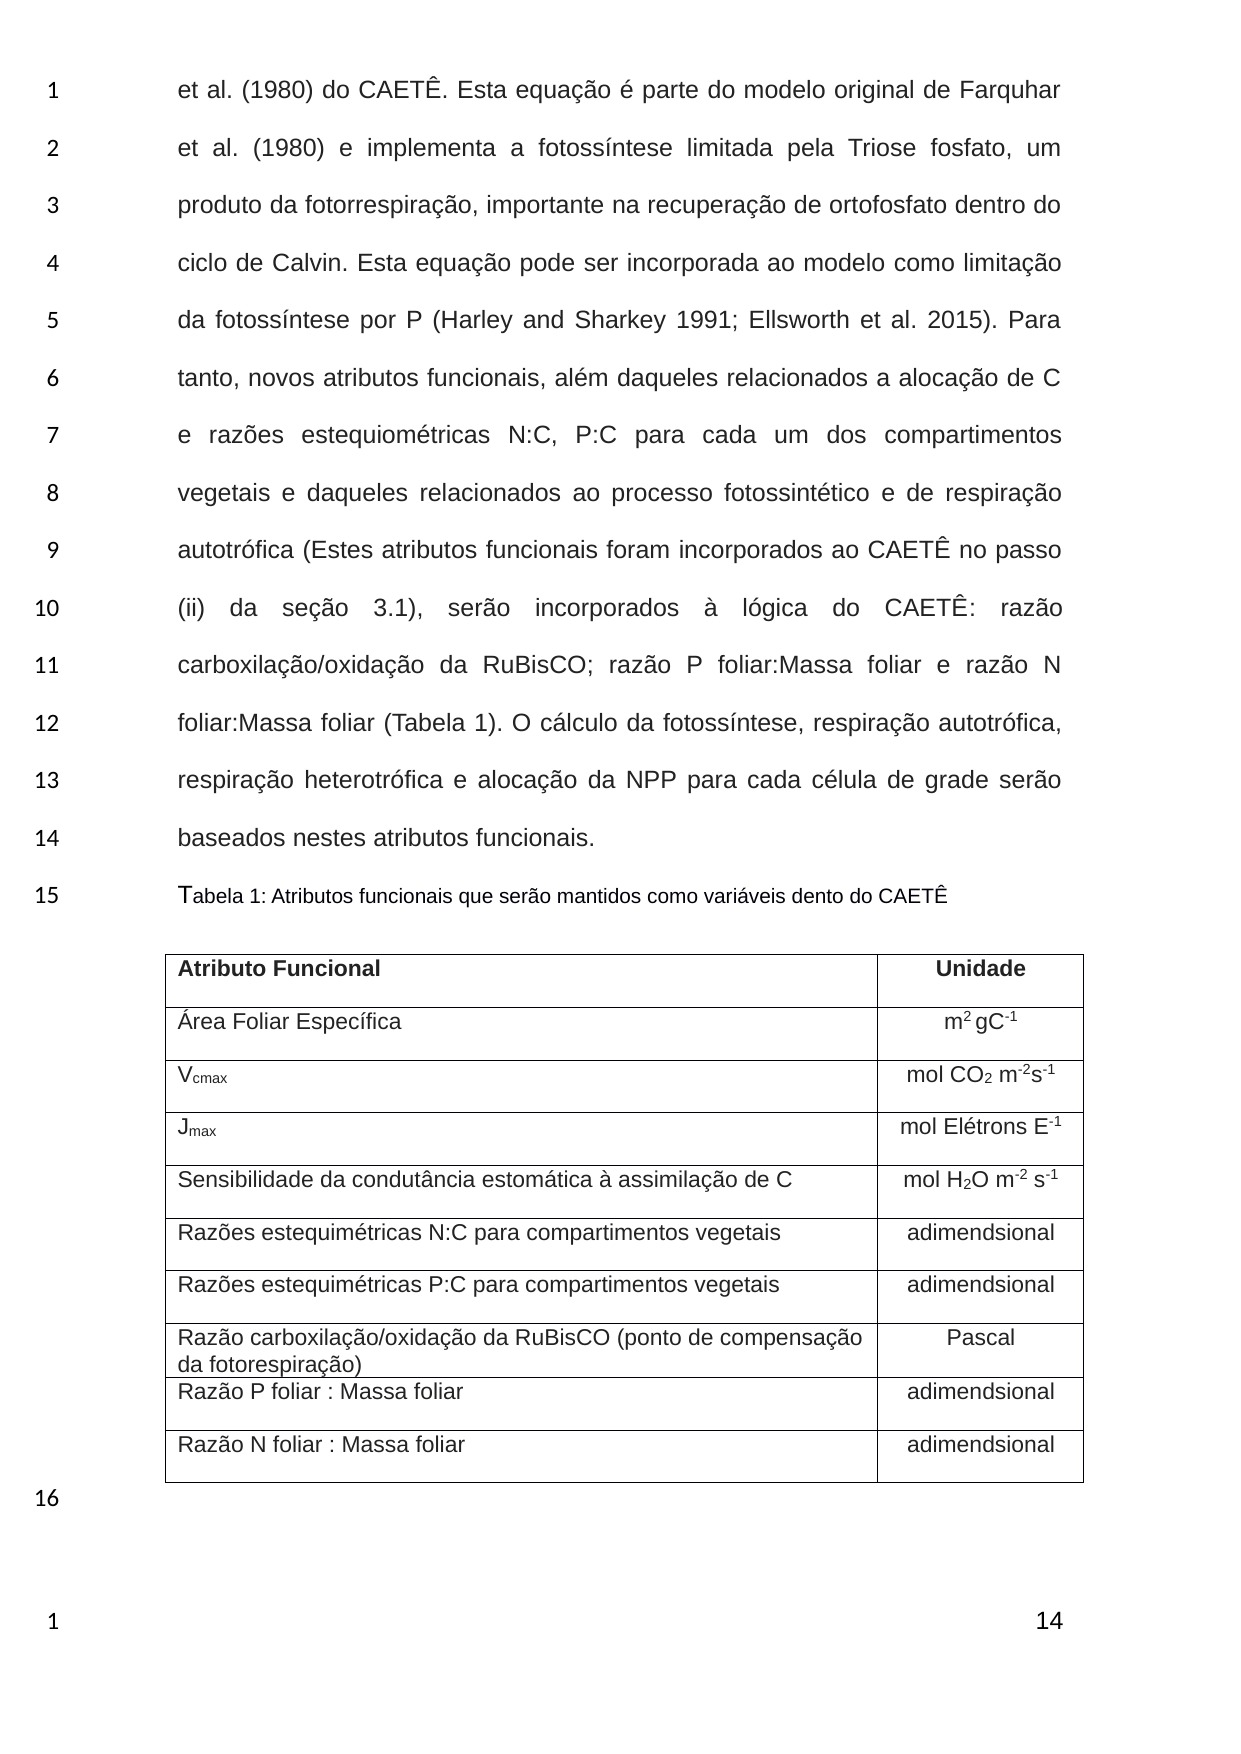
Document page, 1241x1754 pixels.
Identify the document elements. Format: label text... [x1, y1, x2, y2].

text et al. (1980) do CAETÊ. Esta equação é parte do modelo original de Farquhar et al. (1980) e implementa a fotossíntese limitada pela Triose fosfato, um produto da fotorrespiração, importante na recuperação de ortofosfato dentro do ciclo de Calvin. Esta equação pode ser incorporada ao modelo como limitação da fotossíntese por P (Harley and Sharkey 1991; Ellsworth et al. 2015). Para tanto, novos atributos funcionais, além daqueles relacionados a alocação de C e razões estequiométricas N:C, P:C para cada um dos compartimentos vegetais e daqueles relacionados ao processo fotossintético e de respiração autotrófica (Estes atributos funcionais foram incorporados ao CAETÊ no passo (ii) da seção 3.1), serão incorporados à lógica do CAETÊ: razão carboxilação/oxidação da RuBisCO; razão P foliar:Massa foliar e razão N foliar:Massa foliar (Tabela 1). O cálculo da fotossíntese, respiração autotrófica, respiração heterotrófica e alocação da NPP para cada célula de grade serão baseados nestes atributos funcionais. [177, 75, 1063, 851]
table_cell adimendsional [878, 1219, 1083, 1270]
table_cell mol Elétrons E-1 [878, 1113, 1083, 1165]
table_cell Razões estequimétricas N:C para compartimentos vegetais [166, 1219, 877, 1270]
table_cell Razões estequimétricas P:C para compartimentos vegetais [166, 1271, 877, 1323]
table_cell adimendsional [878, 1378, 1083, 1429]
text Tabela 1: Atributos funcionais que serão mantidos como variáveis dento do CAETÊ [177, 880, 1063, 909]
table_cell Pascal [878, 1324, 1083, 1377]
table_cell mol CO2 m-2s-1 [878, 1061, 1083, 1112]
table_cell Área Foliar Específica [166, 1008, 877, 1059]
table_cell adimendsional [878, 1271, 1083, 1323]
table_header Unidade [878, 955, 1083, 1007]
table_cell Jmax [166, 1113, 877, 1165]
table_cell adimendsional [878, 1431, 1083, 1482]
table_cell Razão N foliar : Massa foliar [166, 1431, 877, 1482]
table_cell Sensibilidade da condutância estomática à assimilação de C [166, 1166, 877, 1218]
table_cell m2 gC-1 [878, 1008, 1083, 1059]
table_cell Razão carboxilação/oxidação da RuBisCO (ponto de compensação da fotorespiração) [166, 1324, 877, 1377]
table_cell Razão P foliar : Massa foliar [166, 1378, 877, 1429]
table_header Atributo Funcional [166, 955, 877, 1007]
table_cell mol H2O m-2 s-1 [878, 1166, 1083, 1218]
table_cell Vcmax [166, 1061, 877, 1112]
